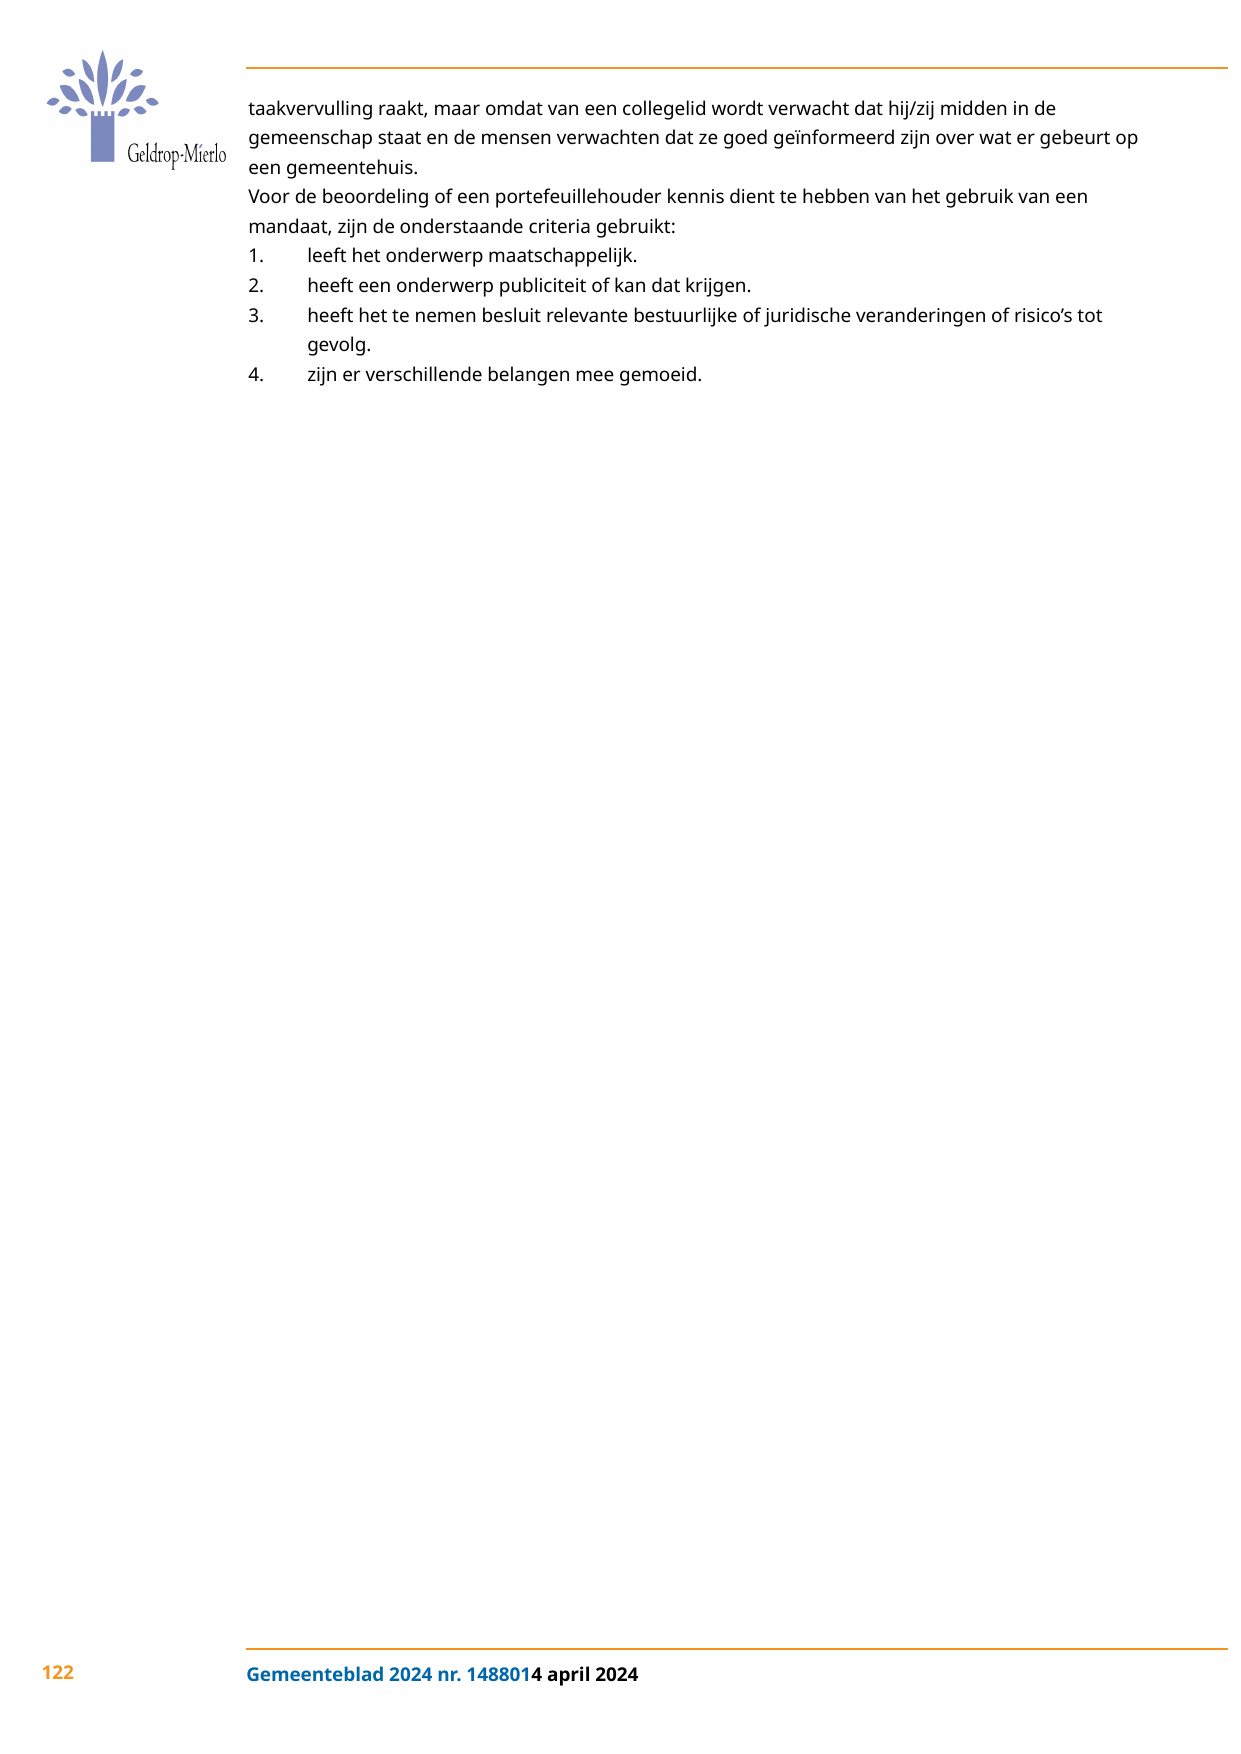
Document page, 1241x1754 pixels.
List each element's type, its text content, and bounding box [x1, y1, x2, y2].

picture [41, 47, 231, 172]
list heeft een onderwerp publiciteit of kan dat krijgen. [248, 272, 1152, 298]
list heeft het te nemen besluit relevante bestuurlijke of juridische veranderingen of risico’s tot gevolg. [248, 302, 1152, 357]
text Voor de beoordeling of een portefeuillehouder kennis dient te hebben van het gebruik van een mandaat, zijn de onderstaande criteria gebruikt: [248, 183, 1152, 239]
list leeft het onderwerp maatschappelijk. [248, 243, 1152, 268]
list zijn er verschillende belangen mee gemoeid. [248, 361, 1152, 387]
text taakvervulling raakt, maar omdat van een collegelid wordt verwacht dat hij/zij midden in de gemeenschap staat en de mensen verwachten dat ze goed geïnformeerd zijn over wat er gebeurt op een gemeentehuis. [248, 95, 1152, 180]
